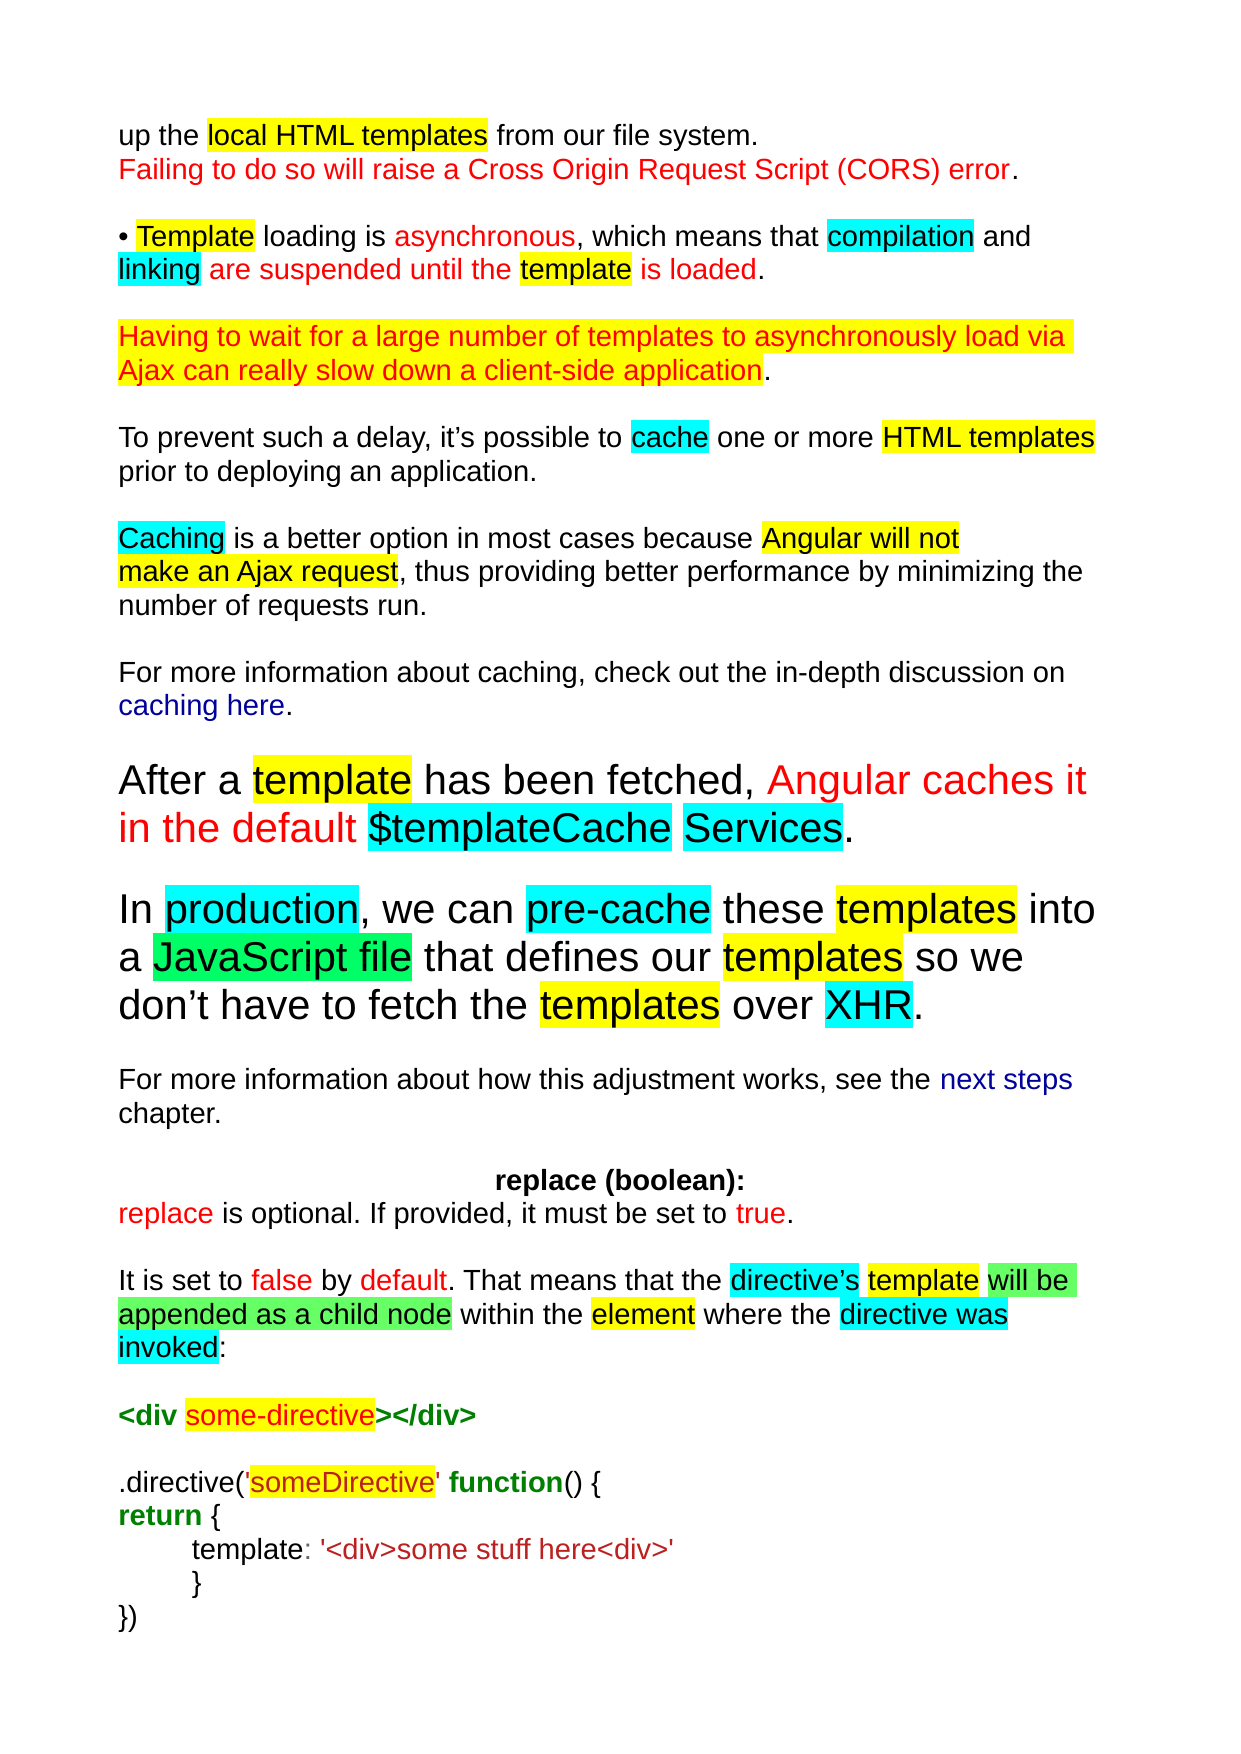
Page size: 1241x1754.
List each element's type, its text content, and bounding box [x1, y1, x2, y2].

text .directive('someDirective' function() { [118, 1464, 1122, 1498]
text <div some-directive></div> [118, 1397, 1122, 1431]
text make an Ajax request, thus providing better performance by minimizing the number of requests run. [118, 554, 1122, 621]
text Failing to do so will raise a Cross Origin Request Script (CORS) error. [118, 152, 1122, 185]
text For more information about how this adjustment works, see the next steps chapter. [118, 1062, 1122, 1129]
text For more information about caching, check out the in-depth discussion on caching here. [118, 655, 1122, 722]
text Caching is a better option in most cases because Angular will not [118, 521, 1122, 554]
text } [118, 1565, 1122, 1599]
text replace (boolean): [118, 1163, 1122, 1196]
text • Template loading is asynchronous, which means that compilation and linking are suspended until the template is loaded. [118, 219, 1122, 286]
text After a template has been fetched, Angular caches it in the default $templateCache Services. [118, 755, 1122, 851]
text It is set to false by default. That means that the directive’s template will be appended as a child node within the element where the directive was [118, 1263, 1122, 1330]
text }) [118, 1599, 1122, 1632]
text invoked: [118, 1330, 1122, 1364]
text up the local HTML templates from our file system. [118, 118, 1122, 152]
text replace is optional. If provided, it must be set to true. [118, 1196, 1122, 1230]
text Having to wait for a large number of templates to asynchronously load via Ajax can really slow down a client-side application. [118, 319, 1122, 386]
text To prevent such a delay, it’s possible to cache one or more HTML templates [118, 420, 1122, 453]
text return { [118, 1498, 1122, 1532]
text template: '<div>some stuff here<div>' [118, 1532, 1122, 1565]
text In production, we can pre-cache these templates into a JavaScript file that defines our templates so we don’t have to fetch the templates over XHR. [118, 885, 1122, 1028]
text prior to deploying an application. [118, 453, 1122, 487]
